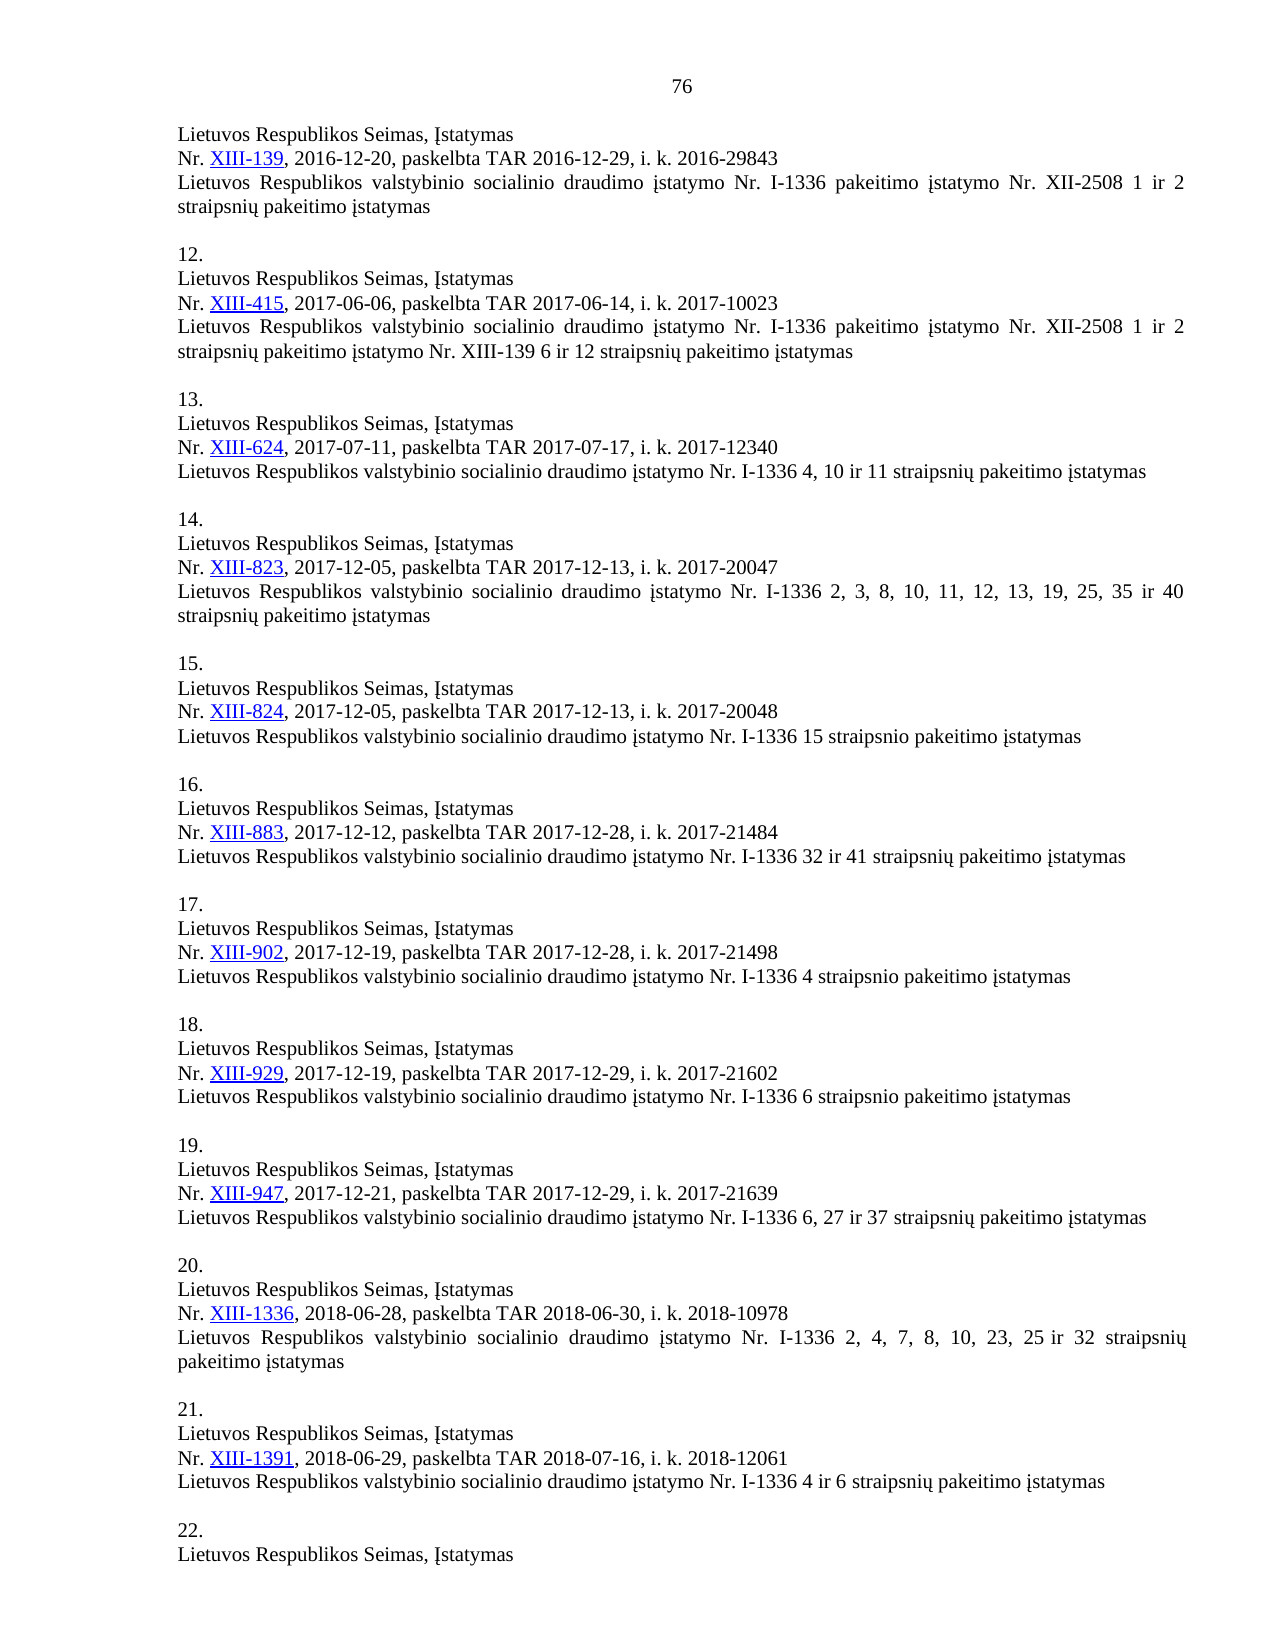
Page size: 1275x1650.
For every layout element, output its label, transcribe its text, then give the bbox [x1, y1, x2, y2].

text Lietuvos Respublikos valstybinio socialinio draudimo įstatymo Nr. I-1336 2, 3, 8, 10, 11, 12, 13, 19, 25, 35 ir 40 straipsnių pakeitimo įstatymas [177, 579, 1186, 627]
text Nr. XIII-139, 2016-12-20, paskelbta TAR 2016-12-29, i. k. 2016-29843 [177, 146, 1186, 170]
text Lietuvos Respublikos valstybinio socialinio draudimo įstatymo Nr. I-1336 32 ir 41 straipsnių pakeitimo įstatymas [177, 844, 1186, 868]
text Lietuvos Respublikos valstybinio socialinio draudimo įstatymo Nr. I-1336 2, 4, 7, 8, 10, 23, 25 ir 32 straipsnių pakeitimo įstatymas [177, 1325, 1186, 1373]
text 18. [177, 1012, 1186, 1036]
text Nr. XIII-824, 2017-12-05, paskelbta TAR 2017-12-13, i. k. 2017-20048 [177, 699, 1186, 723]
text Nr. XIII-624, 2017-07-11, paskelbta TAR 2017-07-17, i. k. 2017-12340 [177, 435, 1186, 459]
text 14. [177, 507, 1186, 531]
text Lietuvos Respublikos Seimas, Įstatymas [177, 122, 1186, 146]
text Lietuvos Respublikos Seimas, Įstatymas [177, 1421, 1186, 1445]
text Lietuvos Respublikos Seimas, Įstatymas [177, 1542, 1186, 1566]
text Lietuvos Respublikos valstybinio socialinio draudimo įstatymo Nr. I-1336 pakeitimo įstatymo Nr. XII-2508 1 ir 2 straipsnių pakeitimo įstatymo Nr. XIII-139 6 ir 12 straipsnių pakeitimo įstatymas [177, 314, 1186, 363]
text Lietuvos Respublikos Seimas, Įstatymas [177, 916, 1186, 940]
text Lietuvos Respublikos valstybinio socialinio draudimo įstatymo Nr. I-1336 6 straipsnio pakeitimo įstatymas [177, 1084, 1186, 1108]
text 21. [177, 1397, 1186, 1421]
text Nr. XIII-902, 2017-12-19, paskelbta TAR 2017-12-28, i. k. 2017-21498 [177, 940, 1186, 964]
text 22. [177, 1518, 1186, 1542]
text 19. [177, 1133, 1186, 1157]
text Lietuvos Respublikos Seimas, Įstatymas [177, 796, 1186, 820]
text Lietuvos Respublikos valstybinio socialinio draudimo įstatymo Nr. I-1336 6, 27 ir 37 straipsnių pakeitimo įstatymas [177, 1205, 1186, 1229]
text Nr. XIII-883, 2017-12-12, paskelbta TAR 2017-12-28, i. k. 2017-21484 [177, 820, 1186, 844]
text 13. [177, 387, 1186, 411]
text Lietuvos Respublikos Seimas, Įstatymas [177, 1277, 1186, 1301]
text 12. [177, 242, 1186, 266]
text Lietuvos Respublikos valstybinio socialinio draudimo įstatymo Nr. I-1336 15 straipsnio pakeitimo įstatymas [177, 723, 1186, 748]
text Lietuvos Respublikos Seimas, Įstatymas [177, 411, 1186, 435]
text 20. [177, 1253, 1186, 1277]
text 15. [177, 651, 1186, 675]
text Lietuvos Respublikos valstybinio socialinio draudimo įstatymo Nr. I-1336 4 ir 6 straipsnių pakeitimo įstatymas [177, 1469, 1186, 1493]
text Nr. XIII-929, 2017-12-19, paskelbta TAR 2017-12-29, i. k. 2017-21602 [177, 1060, 1186, 1084]
text Lietuvos Respublikos valstybinio socialinio draudimo įstatymo Nr. I-1336 pakeitimo įstatymo Nr. XII-2508 1 ir 2 straipsnių pakeitimo įstatymas [177, 170, 1186, 218]
text Nr. XIII-1391, 2018-06-29, paskelbta TAR 2018-07-16, i. k. 2018-12061 [177, 1445, 1186, 1469]
text Nr. XIII-823, 2017-12-05, paskelbta TAR 2017-12-13, i. k. 2017-20047 [177, 555, 1186, 579]
text Lietuvos Respublikos valstybinio socialinio draudimo įstatymo Nr. I-1336 4, 10 ir 11 straipsnių pakeitimo įstatymas [177, 459, 1186, 483]
text Lietuvos Respublikos Seimas, Įstatymas [177, 266, 1186, 290]
text Nr. XIII-415, 2017-06-06, paskelbta TAR 2017-06-14, i. k. 2017-10023 [177, 290, 1186, 314]
text Lietuvos Respublikos Seimas, Įstatymas [177, 1157, 1186, 1181]
text Lietuvos Respublikos valstybinio socialinio draudimo įstatymo Nr. I-1336 4 straipsnio pakeitimo įstatymas [177, 964, 1186, 988]
text Nr. XIII-1336, 2018-06-28, paskelbta TAR 2018-06-30, i. k. 2018-10978 [177, 1301, 1186, 1325]
text Lietuvos Respublikos Seimas, Įstatymas [177, 675, 1186, 699]
text 17. [177, 892, 1186, 916]
text Lietuvos Respublikos Seimas, Įstatymas [177, 1036, 1186, 1060]
text Nr. XIII-947, 2017-12-21, paskelbta TAR 2017-12-29, i. k. 2017-21639 [177, 1181, 1186, 1205]
text 16. [177, 772, 1186, 796]
text Lietuvos Respublikos Seimas, Įstatymas [177, 531, 1186, 555]
